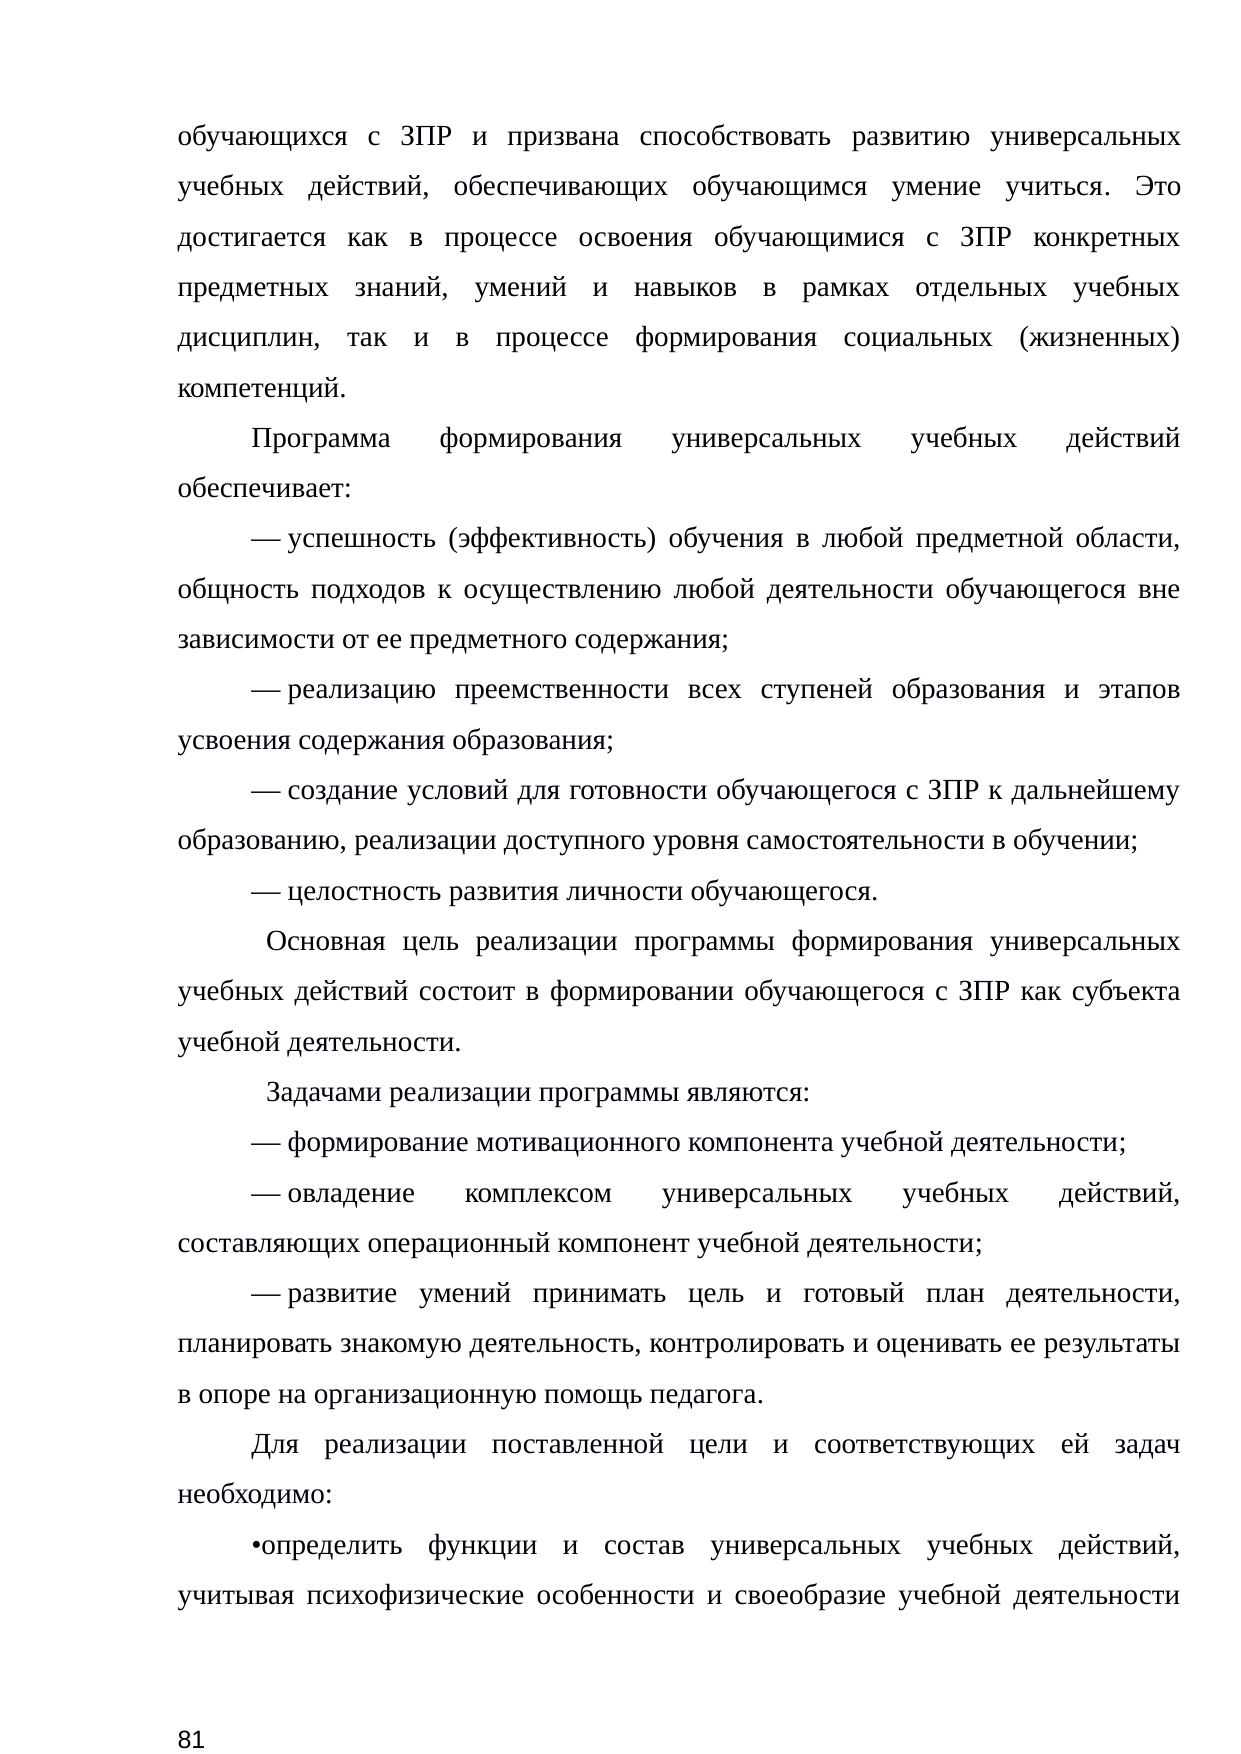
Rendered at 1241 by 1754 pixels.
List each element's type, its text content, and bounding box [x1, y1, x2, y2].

text ― целостность развития личности обучающегося. [177, 873, 1181, 906]
text Для реализации поставленной цели и соответствующих ей задач необходимо: [177, 1426, 1181, 1510]
list ― овладение комплексом универсальных учебных действий, составляющих операционный компонент учебной деятельности; [177, 1175, 1181, 1258]
list ― развитие умений принимать цель и готовый план деятельности, планировать знакомую деятельность, контролировать и оценивать ее результаты в опоре на организационную помощь педагога. [177, 1275, 1181, 1409]
list ― формирование мотивационного компонента учебной деятельности; [177, 1124, 1181, 1158]
text Задачами реализации программы являются: [177, 1074, 1181, 1108]
text Программа формирования универсальных учебных действий обеспечивает: [177, 420, 1181, 504]
text ― создание условий для готовности обучающегося с ЗПР к дальнейшему образованию, реализации доступного уровня самостоятельности в обучении; [177, 772, 1181, 856]
text ― реализацию преемственности всех ступеней образования и этапов усвоения содержания образования; [177, 672, 1181, 755]
text Основная цель реализации программы формирования универсальных учебных действий состоит в формировании обучающегося с ЗПР как субъекта учебной деятельности. [177, 923, 1181, 1057]
text обучающихся с ЗПР и призвана способствовать развитию универсальных учебных действий, обеспечивающих обучающимся умение учиться. Это достигается как в процессе освоения обучающимися с ЗПР конкретных предметных знаний, умений и навыков в рамках отдельных учебных дисциплин, так и в процессе формирования социальных (жизненных) компетенций. [177, 118, 1181, 403]
text ― успешность (эффективность) обучения в любой предметной области, общность подходов к осуществлению любой деятельности обучающегося вне зависимости от ее предметного содержания; [177, 521, 1181, 655]
text •определить функции и состав универсальных учебных действий, учитывая психофизические особенности и своеобразие учебной деятельности [177, 1527, 1181, 1611]
